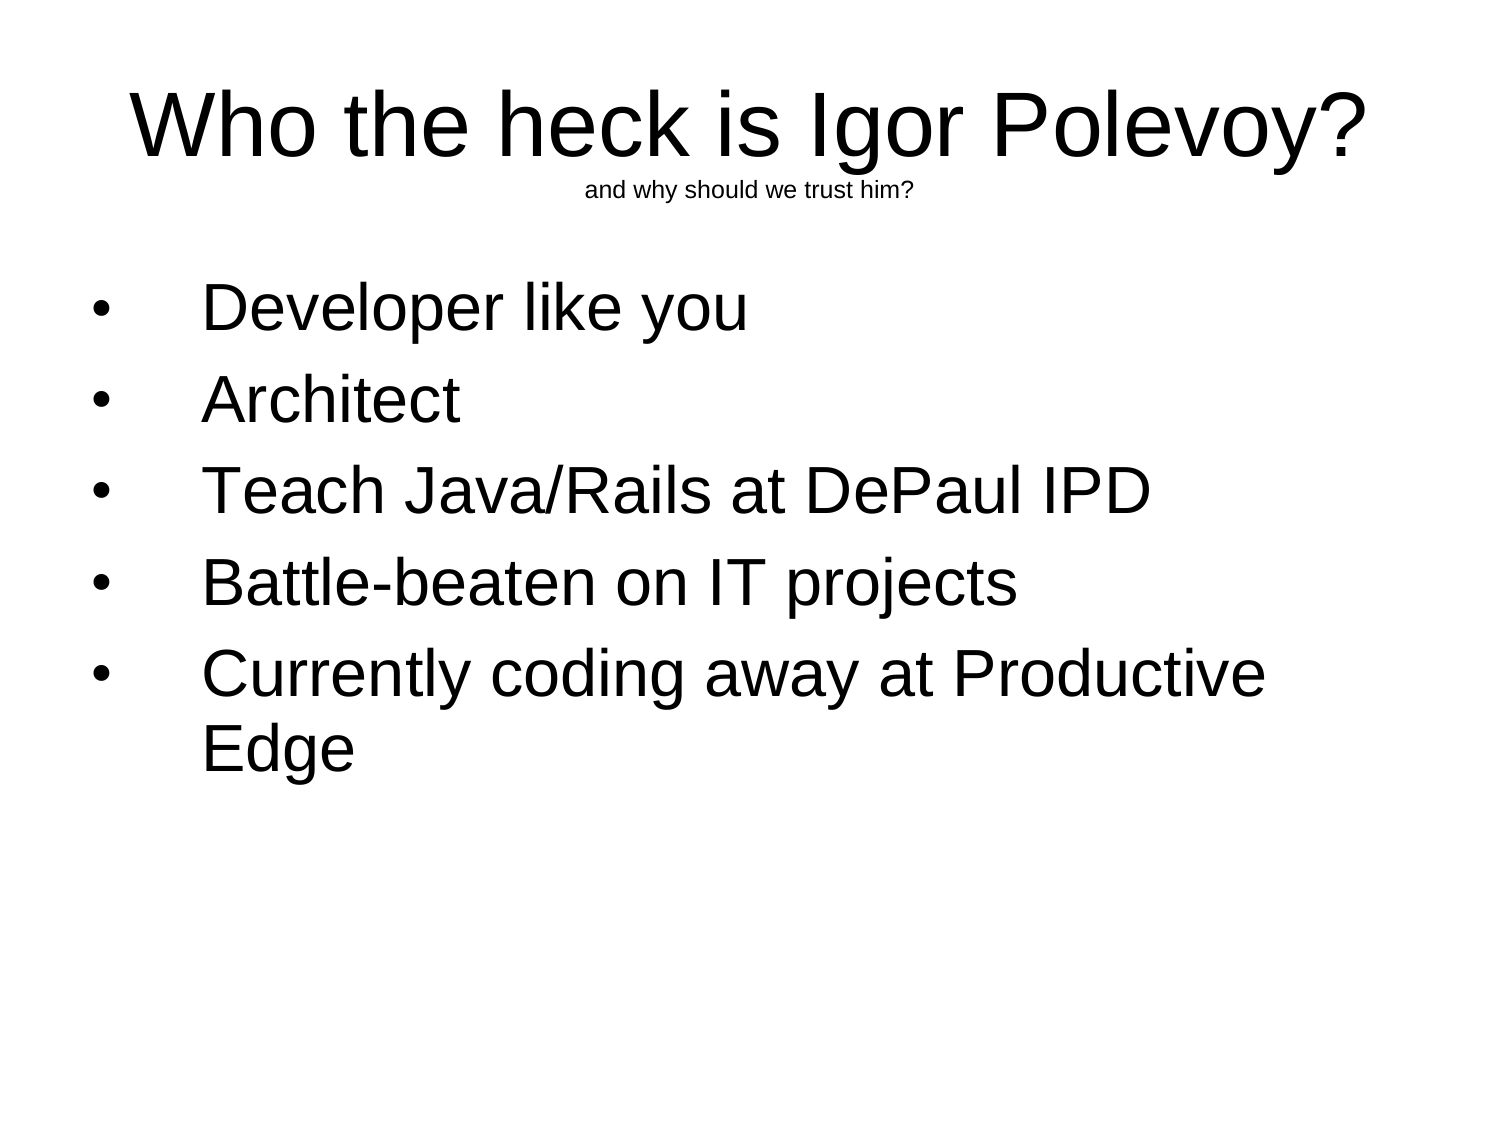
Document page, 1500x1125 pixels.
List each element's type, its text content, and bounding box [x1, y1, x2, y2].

title Who the heck is Igor Polevoy? and why should we trust him? [75, 37, 1425, 241]
list Developer like you Architect Teach Java/Rails at DePaul IPD Battle-beaten on IT projects Currently coding away at Productive Edge [75, 262, 1425, 1005]
